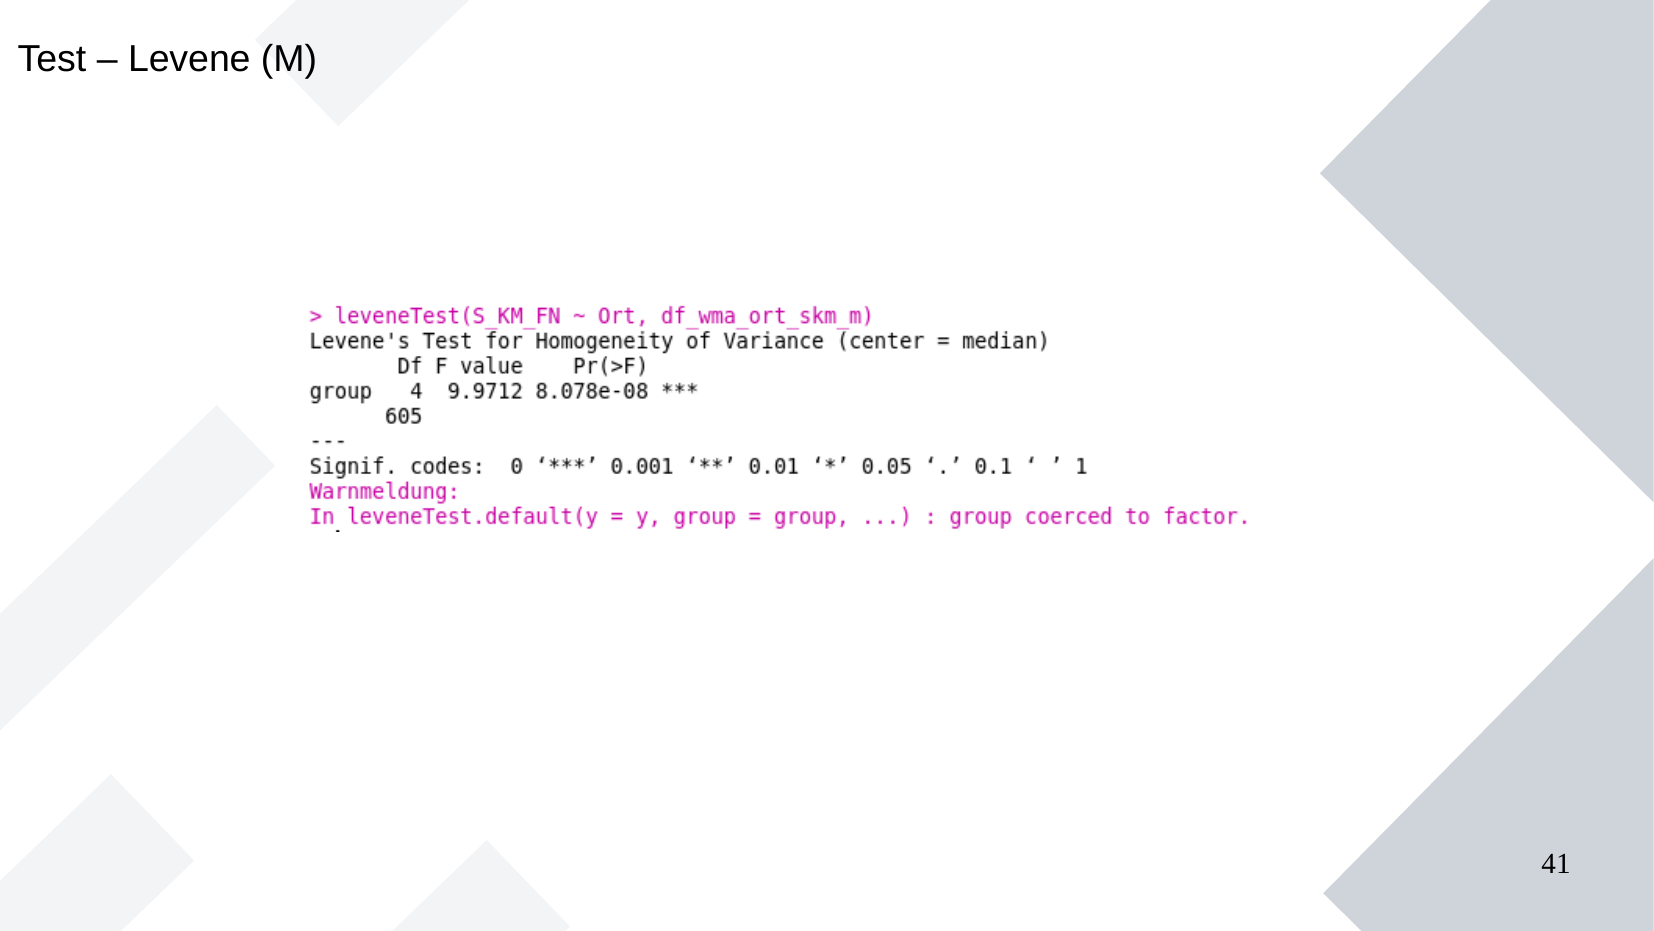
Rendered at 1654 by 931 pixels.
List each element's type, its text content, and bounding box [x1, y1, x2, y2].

picture [302, 297, 1270, 532]
title Test – Levene (M) [17, 27, 1506, 89]
